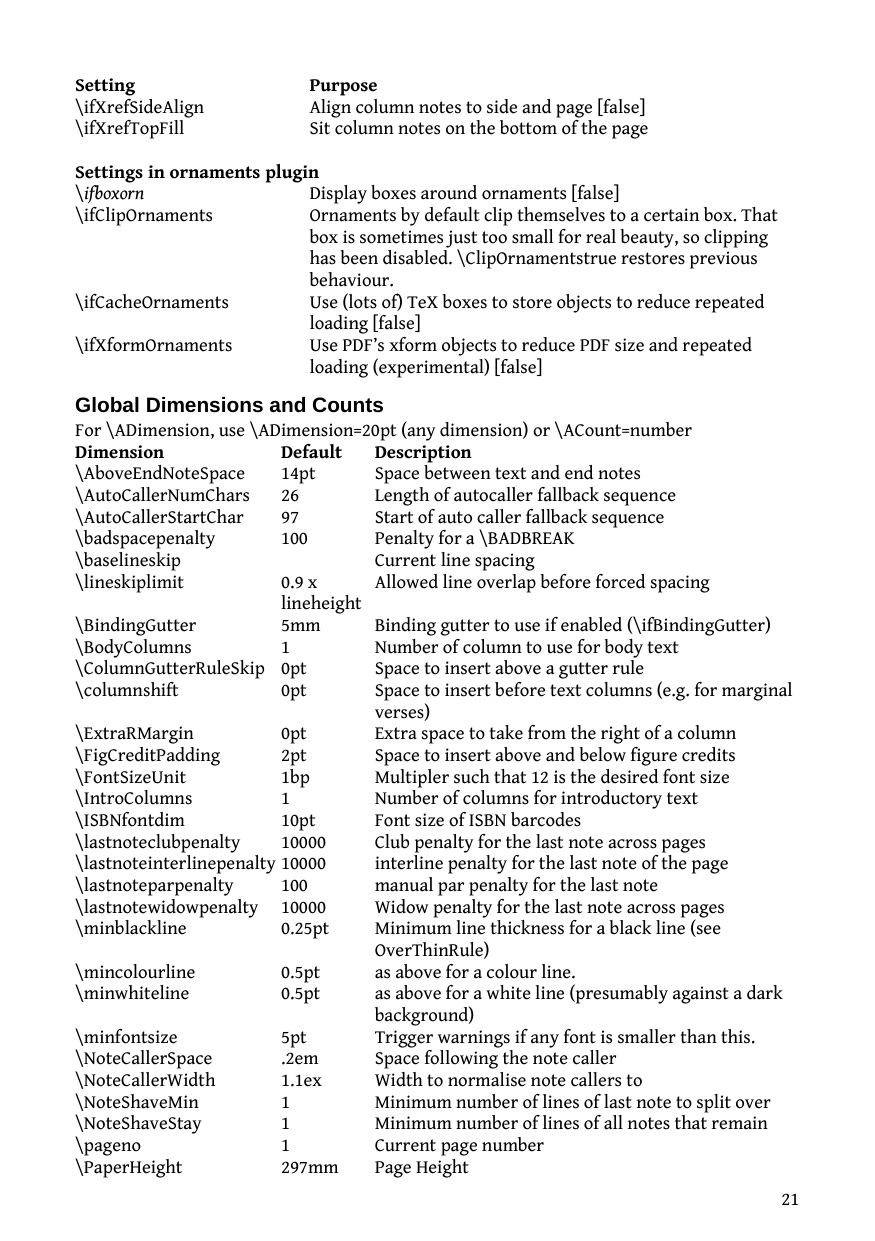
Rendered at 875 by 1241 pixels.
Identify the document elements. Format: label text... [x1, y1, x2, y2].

list For \ADimension, use \ADimension=20pt (any dimension) or \ACount=number [75, 420, 799, 442]
table_cell 1.1ex [281, 1070, 374, 1092]
table_cell \minwhiteline [75, 984, 281, 1027]
table_cell [309, 140, 796, 162]
table_cell Ornaments by default clip themselves to a certain box. That box is sometimes just too small for real beauty, so clipping has been disabled. \ClipOrnamentstrue restores previous behaviour. [309, 205, 796, 292]
table_cell Space to insert above a gutter rule [375, 659, 798, 680]
table_cell 1 [281, 1114, 374, 1135]
table_cell Extra space to take from the right of a column [375, 724, 798, 745]
table_cell \ifXformOrnaments [75, 335, 309, 378]
table_cell Club penalty for the last note across pages [375, 832, 798, 853]
table_cell \lastnoteclubpenalty [75, 832, 281, 853]
subtitle Global Dimensions and Counts [75, 393, 799, 417]
table_cell 0.9 x lineheight [281, 572, 374, 615]
table_cell 297mm [281, 1157, 374, 1178]
table_cell Space to insert above and below figure credits [375, 745, 798, 767]
table_cell Align column notes to side and page [false] [309, 97, 796, 118]
table_cell Use (lots of) TeX boxes to store objects to reduce repeated loading [false] [309, 292, 796, 335]
table_cell Start of auto caller fallback sequence [375, 507, 798, 528]
table_cell Minimum number of lines of all notes that remain [375, 1114, 798, 1135]
table_cell 5mm [281, 615, 374, 637]
table_cell \ExtraRMargin [75, 724, 281, 745]
table_cell 26 [281, 485, 374, 507]
table_cell 0.5pt [281, 962, 374, 983]
table_cell interline penalty for the last note of the page [375, 854, 798, 875]
table_cell \columnshift [75, 680, 281, 723]
table_cell \NoteCallerSpace [75, 1049, 281, 1070]
table_cell 5pt [281, 1027, 374, 1048]
table_cell 2pt [281, 745, 374, 767]
table_cell \FigCreditPadding [75, 745, 281, 767]
table_cell [75, 140, 309, 162]
table_header Setting [75, 75, 309, 97]
table_cell Binding gutter to use if enabled (\ifBindingGutter) [375, 615, 798, 637]
table_header Dimension [75, 442, 281, 463]
table_cell Current page number [375, 1135, 798, 1157]
table_cell 1bp [281, 767, 374, 788]
table_cell Penalty for a \BADBREAK [375, 529, 798, 550]
table_cell \ifXrefTopFill [75, 118, 309, 140]
table_cell Number of columns for introductory text [375, 789, 798, 810]
table_cell 10pt [281, 810, 374, 832]
table_cell \AutoCallerStartChar [75, 507, 281, 528]
table_cell \NoteShaveMin [75, 1092, 281, 1113]
table_cell \NoteShaveStay [75, 1114, 281, 1135]
table_cell \NoteCallerWidth [75, 1070, 281, 1092]
table_cell Widow penalty for the last note across pages [375, 897, 798, 918]
table_cell \PaperHeight [75, 1157, 281, 1178]
table_cell \ifClipOrnaments [75, 205, 309, 292]
table_cell Sit column notes on the bottom of the page [309, 118, 796, 140]
table_cell \ifCacheOrnaments [75, 292, 309, 335]
table_cell 10000 [281, 897, 374, 918]
table_cell \AboveEndNoteSpace [75, 464, 281, 485]
table_cell Number of column to use for body text [375, 637, 798, 658]
table_cell [281, 550, 374, 572]
table_cell 0pt [281, 724, 374, 745]
table_header Description [375, 442, 798, 463]
table_cell \lastnoteparpenalty [75, 875, 281, 897]
table_cell 1 [281, 789, 374, 810]
table_cell 100 [281, 529, 374, 550]
table_cell 1 [281, 1135, 374, 1157]
table_cell Width to normalise note callers to [375, 1070, 798, 1092]
table_cell Use PDF’s xform objects to reduce PDF size and repeated loading (experimental) [false] [309, 335, 796, 378]
table_cell Length of autocaller fallback sequence [375, 485, 798, 507]
table_cell Minimum line thickness for a black line (see OverThinRule) [375, 919, 798, 962]
table_cell 14pt [281, 464, 374, 485]
table_cell \FontSizeUnit [75, 767, 281, 788]
table_cell \AutoCallerNumChars [75, 485, 281, 507]
table_cell \ISBNfontdim [75, 810, 281, 832]
table_cell 10000 [281, 854, 374, 875]
table_cell \lineskiplimit [75, 572, 281, 615]
table_cell Display boxes around ornaments [false] [309, 183, 796, 205]
table_cell 1 [281, 637, 374, 658]
table_cell Page Height [375, 1157, 798, 1178]
table_cell Space between text and end notes [375, 464, 798, 485]
table_cell 1 [281, 1092, 374, 1113]
table_cell 97 [281, 507, 374, 528]
table_cell Trigger warnings if any font is smaller than this. [375, 1027, 798, 1048]
table_cell \BindingGutter [75, 615, 281, 637]
table_cell manual par penalty for the last note [375, 875, 798, 897]
table_cell \IntroColumns [75, 789, 281, 810]
table_cell \lastnoteinterlinepenalty [75, 854, 281, 875]
table_cell 10000 [281, 832, 374, 853]
table_cell \lastnotewidowpenalty [75, 897, 281, 918]
table_cell Settings in ornaments plugin [75, 162, 796, 183]
table_cell 0pt [281, 680, 374, 723]
table_cell as above for a white line (presumably against a dark background) [375, 984, 798, 1027]
table_cell \badspacepenalty [75, 529, 281, 550]
table_cell \ColumnGutterRuleSkip [75, 659, 281, 680]
table_cell Space to insert before text columns (e.g. for marginal verses) [375, 680, 798, 723]
table_cell 100 [281, 875, 374, 897]
table_cell \pageno [75, 1135, 281, 1157]
table_header Default [281, 442, 374, 463]
table_header Purpose [309, 75, 796, 97]
table_cell .2em [281, 1049, 374, 1070]
table_cell \mincolourline [75, 962, 281, 983]
table_cell Allowed line overlap before forced spacing [375, 572, 798, 615]
table_cell \BodyColumns [75, 637, 281, 658]
table_cell as above for a colour line. [375, 962, 798, 983]
table_cell 0.5pt [281, 984, 374, 1027]
table_cell \ifXrefSideAlign [75, 97, 309, 118]
table_cell \minblackline [75, 919, 281, 962]
table_cell \ifboxorn [75, 183, 309, 205]
table_cell Multipler such that 12 is the desired font size [375, 767, 798, 788]
table_cell 0pt [281, 659, 374, 680]
table_cell Font size of ISBN barcodes [375, 810, 798, 832]
table_cell \minfontsize [75, 1027, 281, 1048]
table_cell Current line spacing [375, 550, 798, 572]
table_cell Minimum number of lines of last note to split over [375, 1092, 798, 1113]
table_cell 0.25pt [281, 919, 374, 962]
table_cell \baselineskip [75, 550, 281, 572]
table_cell Space following the note caller [375, 1049, 798, 1070]
